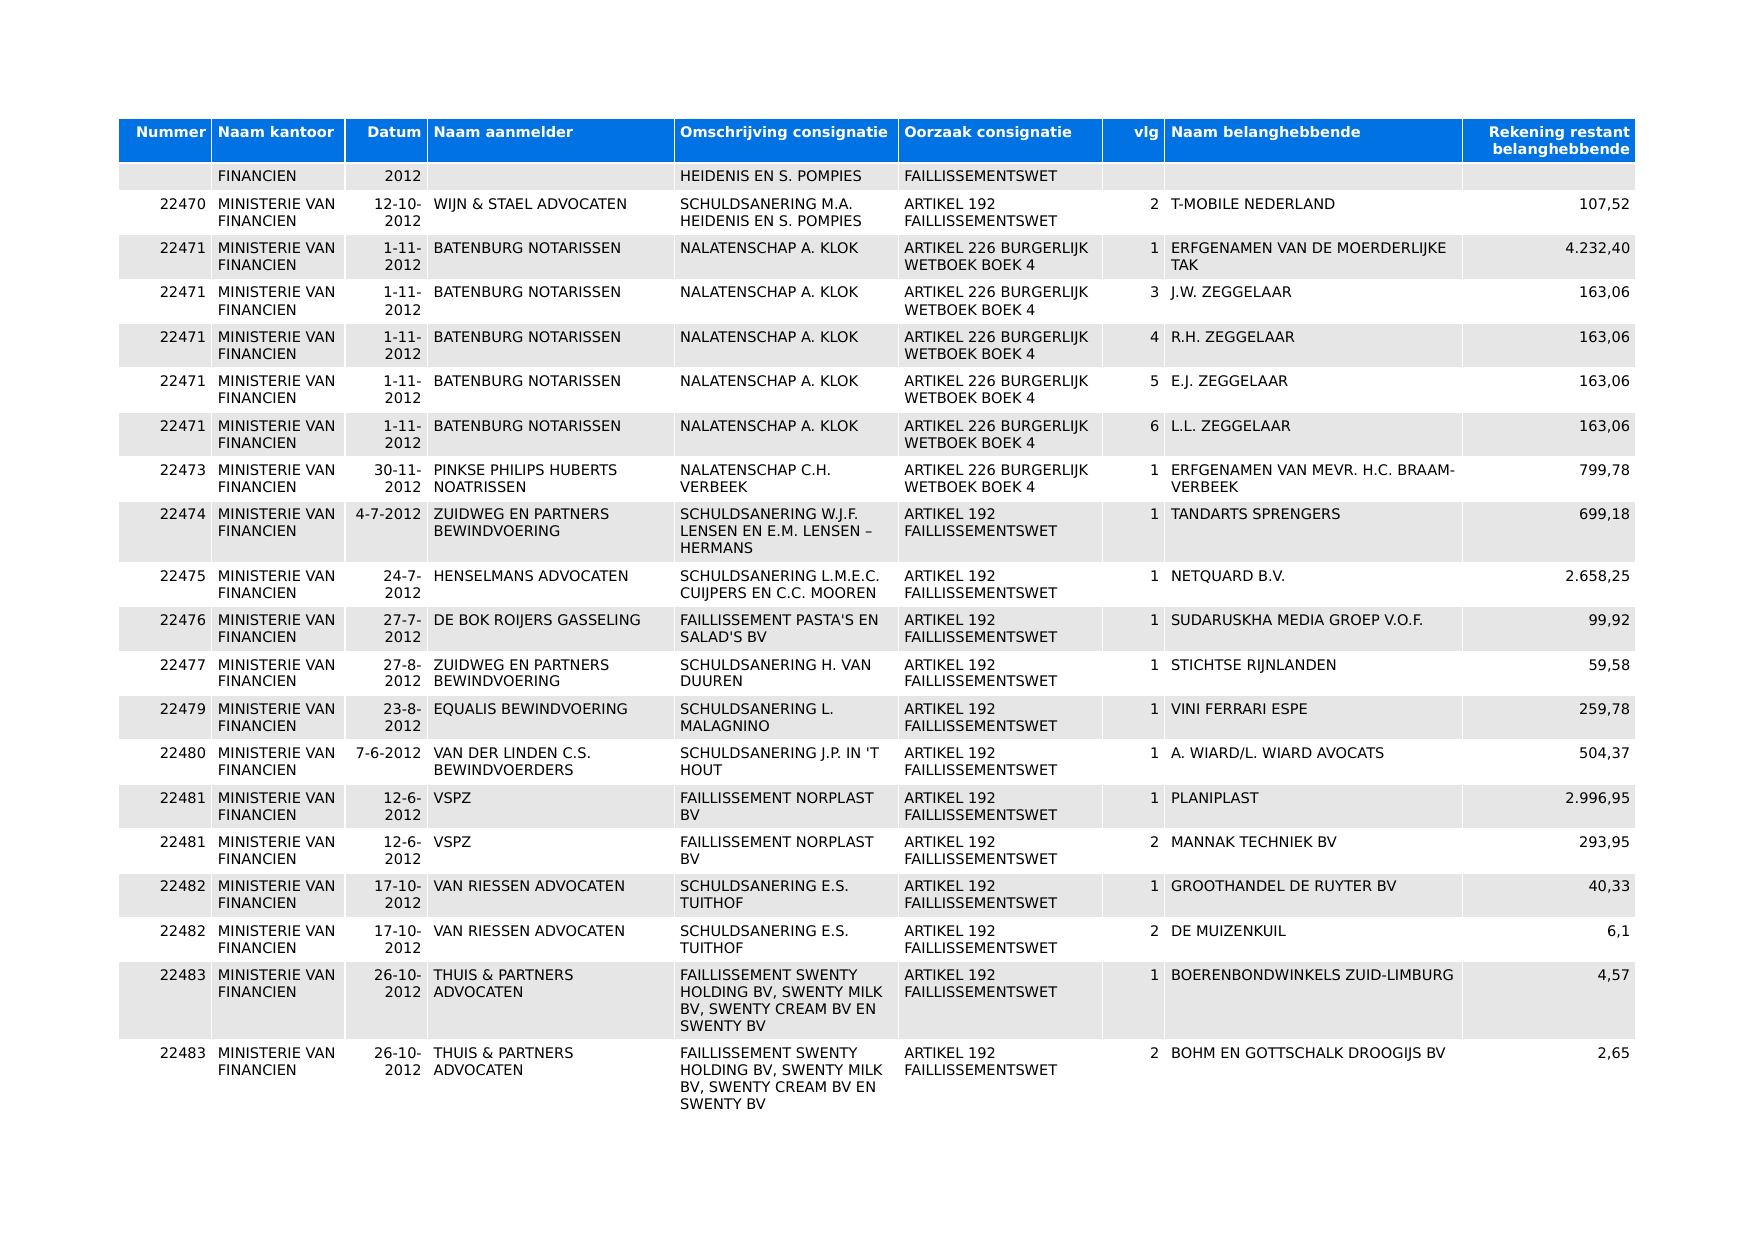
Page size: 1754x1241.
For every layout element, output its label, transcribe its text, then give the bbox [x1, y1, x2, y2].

table_cell ARTIKEL 226 BURGERLIJK WETBOEK BOEK 4 [899, 280, 1102, 323]
table_cell ARTIKEL 192 FAILLISSEMENTSWET [899, 962, 1102, 1039]
table_cell 30-11-2012 [346, 457, 427, 501]
table_cell ZUIDWEG EN PARTNERS BEWINDVOERING [428, 502, 674, 562]
table_cell 2012 [346, 164, 427, 190]
table_cell BATENBURG NOTARISSEN [428, 369, 674, 412]
table_header Naam belanghebbende [1165, 119, 1462, 162]
table_cell ARTIKEL 192 FAILLISSEMENTSWET [899, 652, 1102, 695]
table_cell 22473 [119, 457, 211, 501]
table_cell FAILLISSEMENTSWET [899, 164, 1102, 190]
table_cell 1-11-2012 [346, 369, 427, 412]
table_cell ARTIKEL 226 BURGERLIJK WETBOEK BOEK 4 [899, 413, 1102, 456]
table_cell 2 [1103, 829, 1164, 872]
table_cell 2.658,25 [1463, 563, 1635, 606]
table_cell 1 [1103, 235, 1164, 279]
table_cell ERFGENAMEN VAN MEVR. H.C. BRAAM-VERBEEK [1165, 457, 1462, 501]
table_cell MINISTERIE VAN FINANCIEN [212, 280, 344, 323]
table_cell GROOTHANDEL DE RUYTER BV [1165, 874, 1462, 917]
table_cell 6,1 [1463, 918, 1635, 961]
table_cell VAN RIESSEN ADVOCATEN [428, 874, 674, 917]
table_cell ZUIDWEG EN PARTNERS BEWINDVOERING [428, 652, 674, 695]
table_cell 2 [1103, 918, 1164, 961]
table_cell NALATENSCHAP A. KLOK [675, 280, 898, 323]
table_cell ARTIKEL 192 FAILLISSEMENTSWET [899, 563, 1102, 606]
table_cell VAN DER LINDEN C.S. BEWINDVOERDERS [428, 740, 674, 784]
table_cell 22483 [119, 962, 211, 1039]
table_cell SCHULDSANERING M.A. HEIDENIS EN S. POMPIES [675, 191, 898, 234]
table_cell MANNAK TECHNIEK BV [1165, 829, 1462, 872]
table_cell L.L. ZEGGELAAR [1165, 413, 1462, 456]
table_cell 22483 [119, 1041, 211, 1118]
table_cell 22471 [119, 369, 211, 412]
table_cell 27-7-2012 [346, 607, 427, 651]
table_cell 22471 [119, 413, 211, 456]
table_cell 7-6-2012 [346, 740, 427, 784]
table_cell MINISTERIE VAN FINANCIEN [212, 918, 344, 961]
table_cell 1 [1103, 874, 1164, 917]
table_cell 163,06 [1463, 280, 1635, 323]
table_cell 22475 [119, 563, 211, 606]
table_cell 4,57 [1463, 962, 1635, 1039]
table_header Naam aanmelder [428, 119, 674, 162]
table_cell [1463, 164, 1635, 190]
table_cell 24-7-2012 [346, 563, 427, 606]
table_cell 22470 [119, 191, 211, 234]
table_cell FAILLISSEMENT SWENTY HOLDING BV, SWENTY MILK BV, SWENTY CREAM BV EN SWENTY BV [675, 1041, 898, 1118]
table_cell VINI FERRARI ESPE [1165, 696, 1462, 739]
table_header Rekening restant belanghebbende [1463, 119, 1635, 162]
table_cell MINISTERIE VAN FINANCIEN [212, 502, 344, 562]
table_cell A. WIARD/L. WIARD AVOCATS [1165, 740, 1462, 784]
table_cell R.H. ZEGGELAAR [1165, 324, 1462, 367]
table_cell ARTIKEL 192 FAILLISSEMENTSWET [899, 191, 1102, 234]
table_cell 1 [1103, 696, 1164, 739]
table_cell MINISTERIE VAN FINANCIEN [212, 413, 344, 456]
table_cell MINISTERIE VAN FINANCIEN [212, 785, 344, 828]
table_cell THUIS & PARTNERS ADVOCATEN [428, 1041, 674, 1118]
table_cell TANDARTS SPRENGERS [1165, 502, 1462, 562]
table_cell 22481 [119, 829, 211, 872]
table_cell SCHULDSANERING H. VAN DUUREN [675, 652, 898, 695]
table_cell EQUALIS BEWINDVOERING [428, 696, 674, 739]
table_cell 22471 [119, 280, 211, 323]
table_cell ARTIKEL 192 FAILLISSEMENTSWET [899, 696, 1102, 739]
table_cell ERFGENAMEN VAN DE MOERDERLIJKE TAK [1165, 235, 1462, 279]
table_cell 22476 [119, 607, 211, 651]
table_cell VSPZ [428, 785, 674, 828]
table_cell MINISTERIE VAN FINANCIEN [212, 607, 344, 651]
table_cell FAILLISSEMENT PASTA'S EN SALAD'S BV [675, 607, 898, 651]
table_cell 4.232,40 [1463, 235, 1635, 279]
table_cell ARTIKEL 226 BURGERLIJK WETBOEK BOEK 4 [899, 457, 1102, 501]
table_cell 22480 [119, 740, 211, 784]
table_cell WIJN & STAEL ADVOCATEN [428, 191, 674, 234]
table_cell ARTIKEL 192 FAILLISSEMENTSWET [899, 502, 1102, 562]
table_cell VAN RIESSEN ADVOCATEN [428, 918, 674, 961]
table_cell PLANIPLAST [1165, 785, 1462, 828]
table_cell SCHULDSANERING L.M.E.C. CUIJPERS EN C.C. MOOREN [675, 563, 898, 606]
table_cell FINANCIEN [212, 164, 344, 190]
table_cell 6 [1103, 413, 1164, 456]
table_cell STICHTSE RIJNLANDEN [1165, 652, 1462, 695]
table_cell 23-8-2012 [346, 696, 427, 739]
table_cell SCHULDSANERING L. MALAGNINO [675, 696, 898, 739]
table_cell 504,37 [1463, 740, 1635, 784]
table_cell 1-11-2012 [346, 235, 427, 279]
table_cell 12-6-2012 [346, 785, 427, 828]
table_cell [1165, 164, 1462, 190]
table_cell 22479 [119, 696, 211, 739]
table_cell 1 [1103, 502, 1164, 562]
table_cell 4-7-2012 [346, 502, 427, 562]
table_cell 26-10-2012 [346, 1041, 427, 1118]
table_cell 22471 [119, 235, 211, 279]
table_cell 1 [1103, 740, 1164, 784]
table_cell 1 [1103, 962, 1164, 1039]
table_cell 99,92 [1463, 607, 1635, 651]
table_cell ARTIKEL 192 FAILLISSEMENTSWET [899, 785, 1102, 828]
table_cell FAILLISSEMENT NORPLAST BV [675, 829, 898, 872]
table_cell MINISTERIE VAN FINANCIEN [212, 563, 344, 606]
table_cell [1103, 164, 1164, 190]
table_cell SUDARUSKHA MEDIA GROEP V.O.F. [1165, 607, 1462, 651]
table_cell MINISTERIE VAN FINANCIEN [212, 740, 344, 784]
table_cell ARTIKEL 226 BURGERLIJK WETBOEK BOEK 4 [899, 235, 1102, 279]
table_header vlg [1103, 119, 1164, 162]
table_cell BATENBURG NOTARISSEN [428, 235, 674, 279]
table_cell 1-11-2012 [346, 280, 427, 323]
table_cell FAILLISSEMENT NORPLAST BV [675, 785, 898, 828]
table_cell ARTIKEL 192 FAILLISSEMENTSWET [899, 918, 1102, 961]
table_cell MINISTERIE VAN FINANCIEN [212, 1041, 344, 1118]
table_cell MINISTERIE VAN FINANCIEN [212, 962, 344, 1039]
table_cell BATENBURG NOTARISSEN [428, 324, 674, 367]
table_cell ARTIKEL 192 FAILLISSEMENTSWET [899, 829, 1102, 872]
table_cell MINISTERIE VAN FINANCIEN [212, 235, 344, 279]
table_cell 3 [1103, 280, 1164, 323]
table_cell 163,06 [1463, 324, 1635, 367]
table_cell HEIDENIS EN S. POMPIES [675, 164, 898, 190]
table_cell 1 [1103, 652, 1164, 695]
table_cell 1-11-2012 [346, 413, 427, 456]
table_cell 1 [1103, 785, 1164, 828]
table_cell NALATENSCHAP A. KLOK [675, 235, 898, 279]
table_cell MINISTERIE VAN FINANCIEN [212, 369, 344, 412]
table_cell NETQUARD B.V. [1165, 563, 1462, 606]
table_cell DE MUIZENKUIL [1165, 918, 1462, 961]
table_cell SCHULDSANERING W.J.F. LENSEN EN E.M. LENSEN – HERMANS [675, 502, 898, 562]
table_cell 2 [1103, 191, 1164, 234]
table_cell BATENBURG NOTARISSEN [428, 280, 674, 323]
table_cell NALATENSCHAP A. KLOK [675, 413, 898, 456]
table_cell NALATENSCHAP C.H. VERBEEK [675, 457, 898, 501]
table_header Naam kantoor [212, 119, 344, 162]
table_cell T-MOBILE NEDERLAND [1165, 191, 1462, 234]
table_cell SCHULDSANERING J.P. IN 'T HOUT [675, 740, 898, 784]
table_cell MINISTERIE VAN FINANCIEN [212, 829, 344, 872]
table_cell NALATENSCHAP A. KLOK [675, 324, 898, 367]
table_cell ARTIKEL 226 BURGERLIJK WETBOEK BOEK 4 [899, 369, 1102, 412]
table_cell SCHULDSANERING E.S. TUITHOF [675, 874, 898, 917]
table_cell 2,65 [1463, 1041, 1635, 1118]
table_cell [428, 164, 674, 190]
table_cell ARTIKEL 192 FAILLISSEMENTSWET [899, 607, 1102, 651]
table_cell 1-11-2012 [346, 324, 427, 367]
table_cell [119, 164, 211, 190]
table_cell 293,95 [1463, 829, 1635, 872]
table_header Oorzaak consignatie [899, 119, 1102, 162]
table_cell 107,52 [1463, 191, 1635, 234]
table_cell 40,33 [1463, 874, 1635, 917]
table_cell 22481 [119, 785, 211, 828]
table_cell 12-10-2012 [346, 191, 427, 234]
table_cell 1 [1103, 457, 1164, 501]
table_cell MINISTERIE VAN FINANCIEN [212, 696, 344, 739]
table_cell BATENBURG NOTARISSEN [428, 413, 674, 456]
table_cell ARTIKEL 192 FAILLISSEMENTSWET [899, 874, 1102, 917]
table_cell MINISTERIE VAN FINANCIEN [212, 191, 344, 234]
table_cell 22474 [119, 502, 211, 562]
table_cell 17-10-2012 [346, 918, 427, 961]
table_cell 163,06 [1463, 369, 1635, 412]
table_cell 799,78 [1463, 457, 1635, 501]
table_cell DE BOK ROIJERS GASSELING [428, 607, 674, 651]
table_cell VSPZ [428, 829, 674, 872]
table_cell 4 [1103, 324, 1164, 367]
table_cell MINISTERIE VAN FINANCIEN [212, 652, 344, 695]
table_cell 2 [1103, 1041, 1164, 1118]
table_cell MINISTERIE VAN FINANCIEN [212, 324, 344, 367]
table_cell ARTIKEL 192 FAILLISSEMENTSWET [899, 1041, 1102, 1118]
table_cell 259,78 [1463, 696, 1635, 739]
table_cell 22477 [119, 652, 211, 695]
table_cell J.W. ZEGGELAAR [1165, 280, 1462, 323]
table_cell 26-10-2012 [346, 962, 427, 1039]
table_cell 2.996,95 [1463, 785, 1635, 828]
table_header Datum [346, 119, 427, 162]
table_cell THUIS & PARTNERS ADVOCATEN [428, 962, 674, 1039]
table_cell 22471 [119, 324, 211, 367]
table_cell 163,06 [1463, 413, 1635, 456]
table_cell PINKSE PHILIPS HUBERTS NOATRISSEN [428, 457, 674, 501]
table_cell E.J. ZEGGELAAR [1165, 369, 1462, 412]
table_cell 27-8-2012 [346, 652, 427, 695]
table_cell MINISTERIE VAN FINANCIEN [212, 874, 344, 917]
table_cell 22482 [119, 874, 211, 917]
table_cell ARTIKEL 226 BURGERLIJK WETBOEK BOEK 4 [899, 324, 1102, 367]
table_header Omschrijving consignatie [675, 119, 898, 162]
table_cell 699,18 [1463, 502, 1635, 562]
table_cell FAILLISSEMENT SWENTY HOLDING BV, SWENTY MILK BV, SWENTY CREAM BV EN SWENTY BV [675, 962, 898, 1039]
table_cell ARTIKEL 192 FAILLISSEMENTSWET [899, 740, 1102, 784]
table_cell BOERENBONDWINKELS ZUID-LIMBURG [1165, 962, 1462, 1039]
table_cell 12-6-2012 [346, 829, 427, 872]
table_cell 1 [1103, 607, 1164, 651]
table_cell 22482 [119, 918, 211, 961]
table_cell BOHM EN GOTTSCHALK DROOGIJS BV [1165, 1041, 1462, 1118]
table_cell 59,58 [1463, 652, 1635, 695]
table_cell HENSELMANS ADVOCATEN [428, 563, 674, 606]
table_cell 5 [1103, 369, 1164, 412]
table_cell 17-10-2012 [346, 874, 427, 917]
table_cell SCHULDSANERING E.S. TUITHOF [675, 918, 898, 961]
table_cell MINISTERIE VAN FINANCIEN [212, 457, 344, 501]
table_cell NALATENSCHAP A. KLOK [675, 369, 898, 412]
table_cell 1 [1103, 563, 1164, 606]
table_header Nummer [119, 119, 211, 162]
